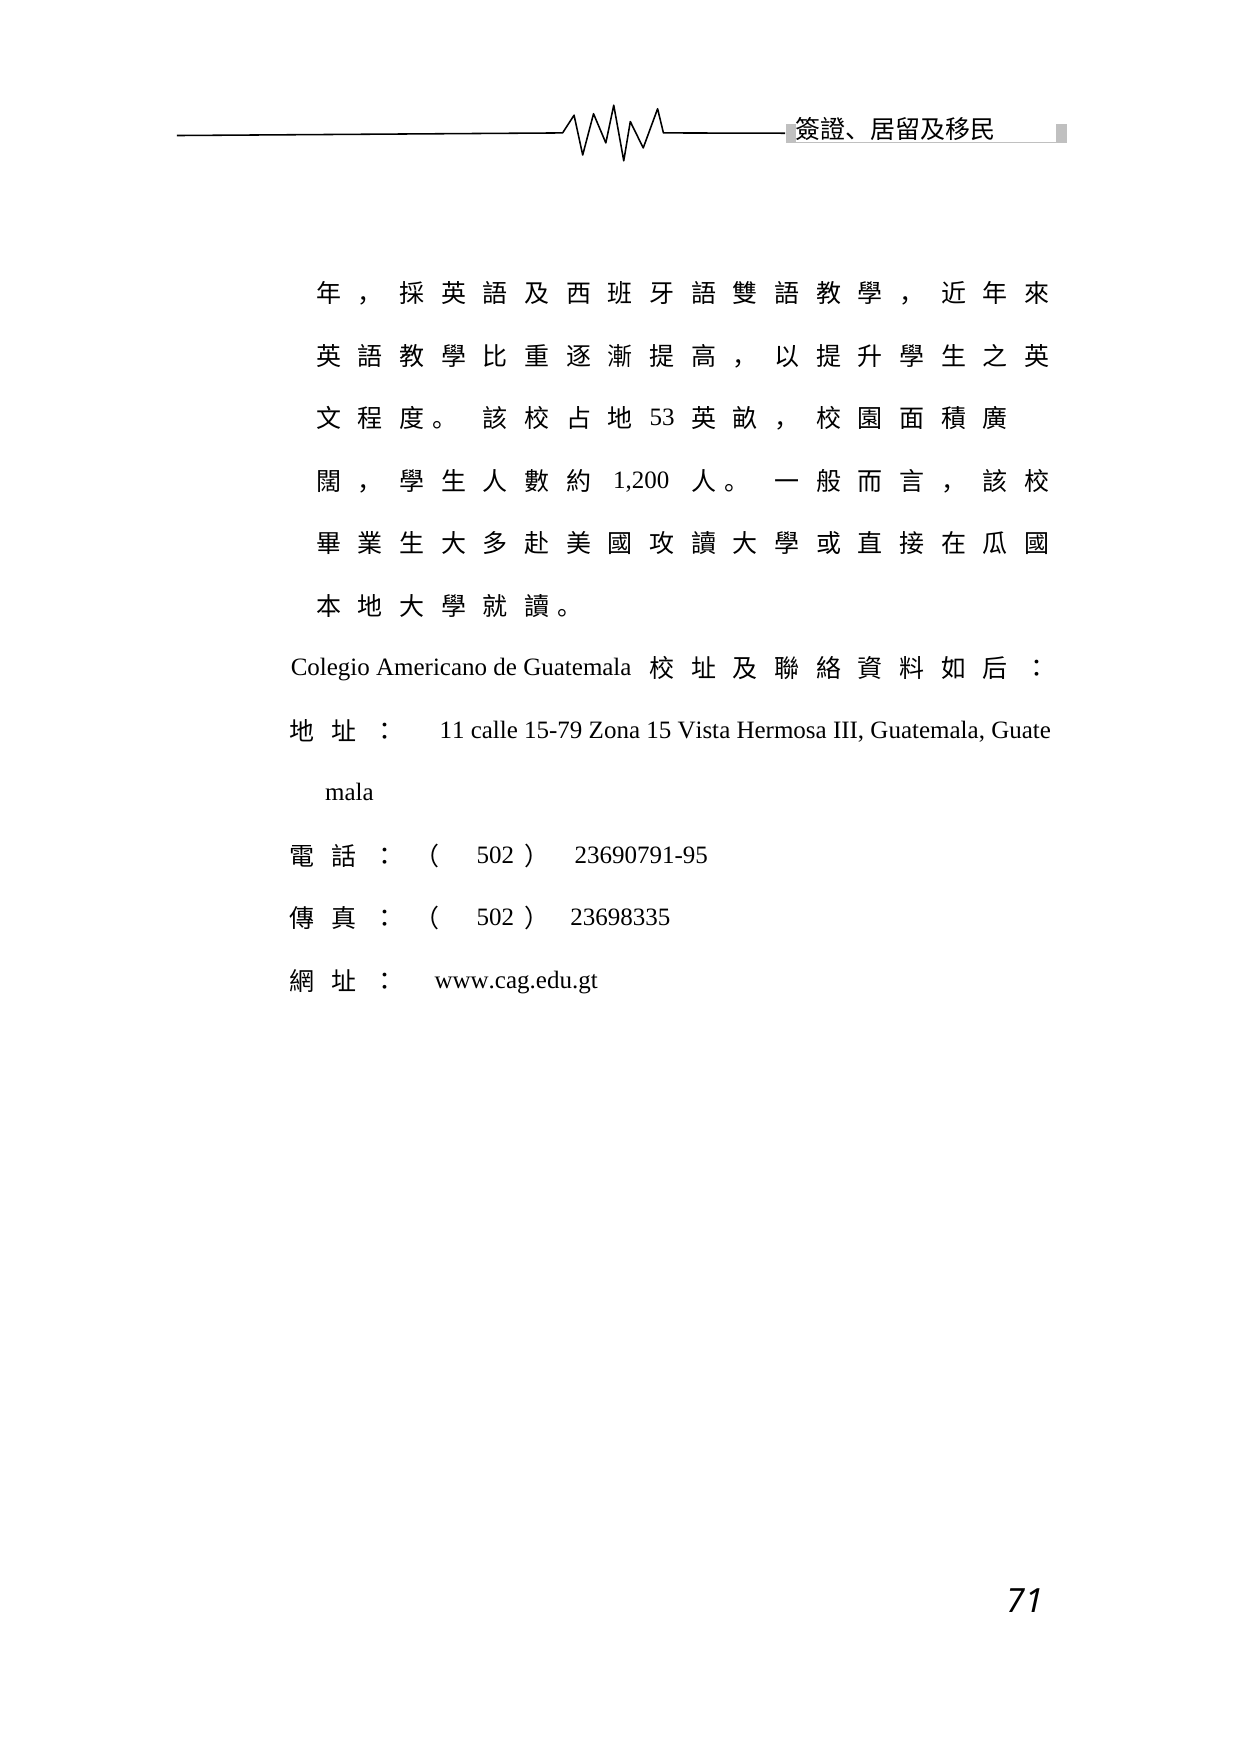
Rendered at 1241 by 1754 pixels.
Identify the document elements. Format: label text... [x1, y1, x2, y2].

text 電話：（502）23690791-95 [207, 813, 1058, 875]
text 年，採英語及西班牙語雙語教學，近年來英語教學比重逐漸提高，以提升學生之英文程度。該校占地53英畝，校園面積廣闊，學生人數約1,200人。一般而言，該校畢業生大多赴美國攻讀大學或直接在瓜國本地大學就讀。 [281, 250, 1058, 625]
text 地址：11 calle 15-79 Zona 15 Vista Hermosa III, Guatemala, Guatemala [207, 688, 1058, 813]
text Colegio Americano de Guatemala校址及聯絡資料如后： [207, 625, 1058, 688]
text 網址：www.cag.edu.gt [207, 938, 1058, 1000]
text 傳真：（502）23698335 [207, 875, 1058, 938]
